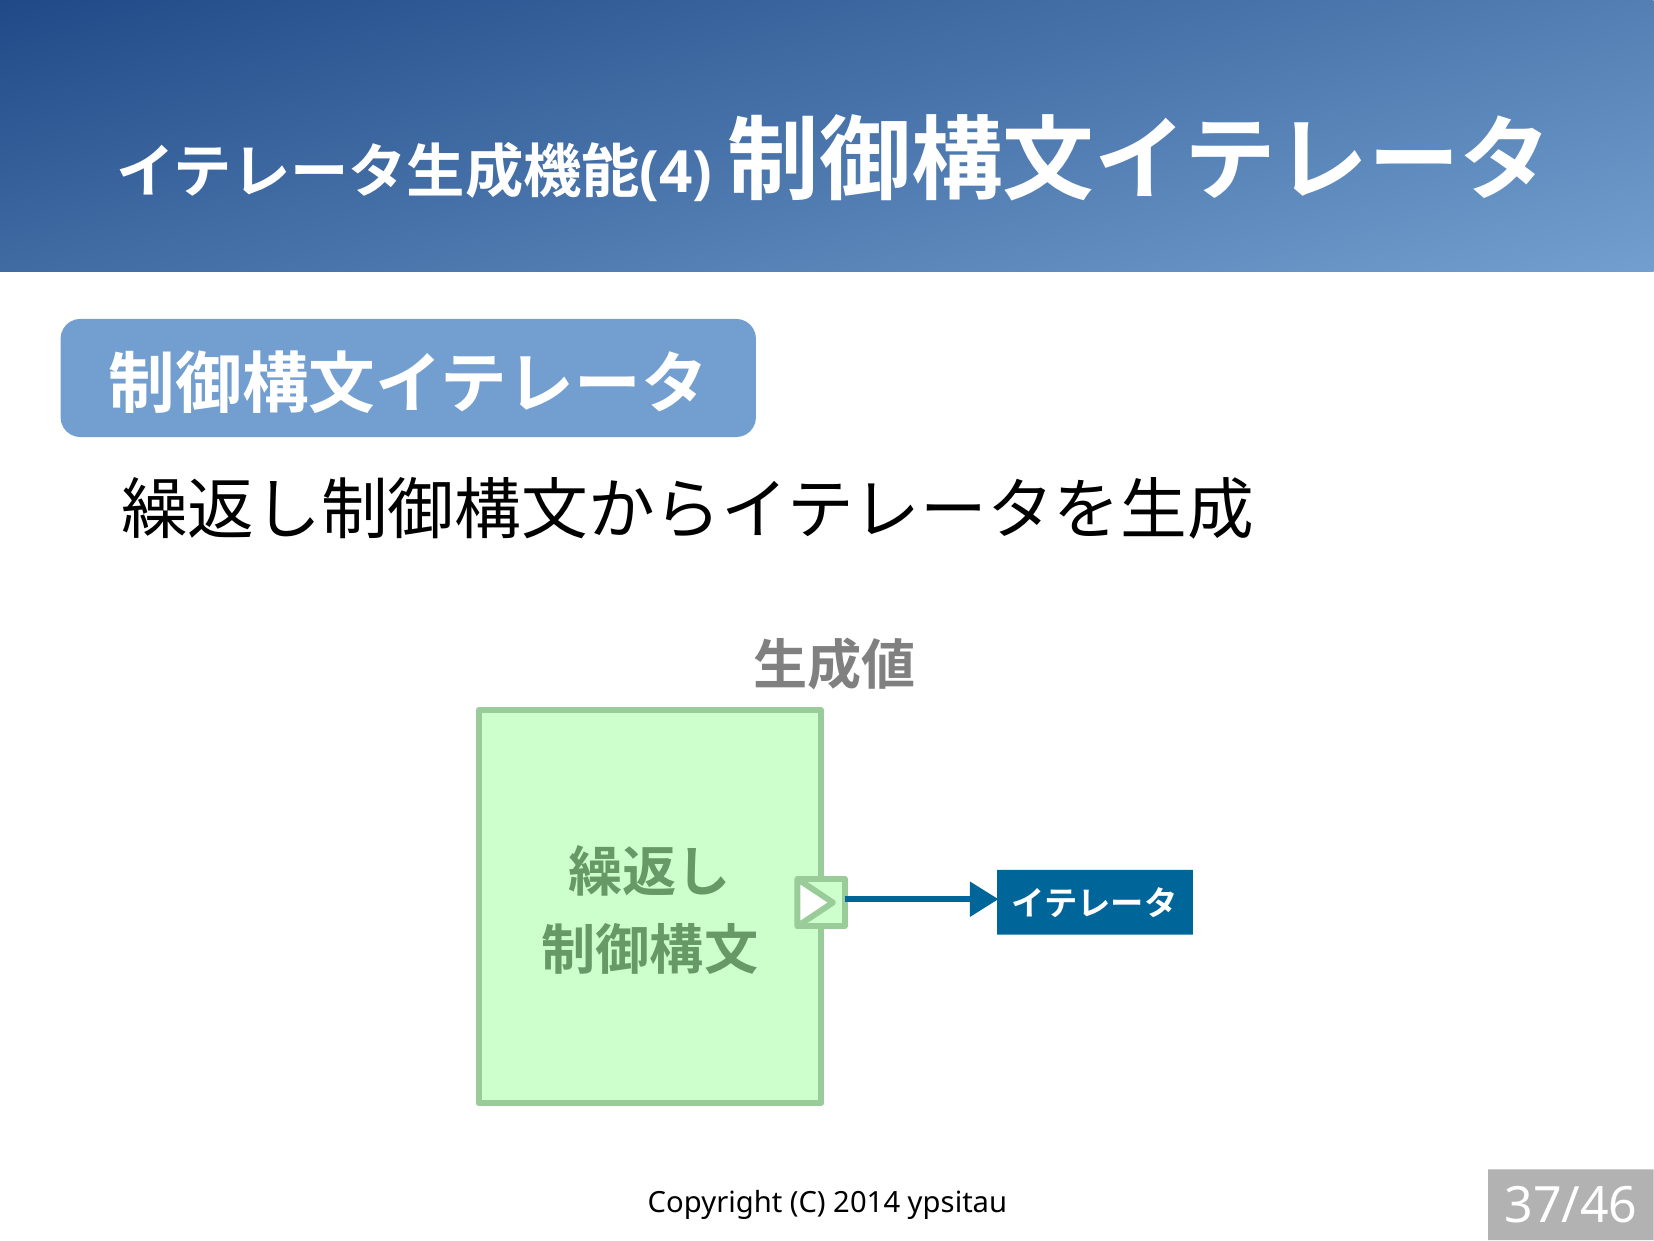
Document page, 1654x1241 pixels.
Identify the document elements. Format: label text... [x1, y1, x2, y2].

text_box イテレータ [997, 869, 1193, 935]
text_box 繰返し制御構文からイテレータを生成 [106, 448, 1271, 564]
title イテレータ生成機能(4) 制御構文イテレータ [66, 49, 1603, 257]
text_box 繰返し 制御構文 [478, 710, 822, 1104]
text_box [797, 878, 845, 927]
text_box 制御構文イテレータ [60, 318, 756, 438]
text_box 生成値 [738, 614, 931, 711]
